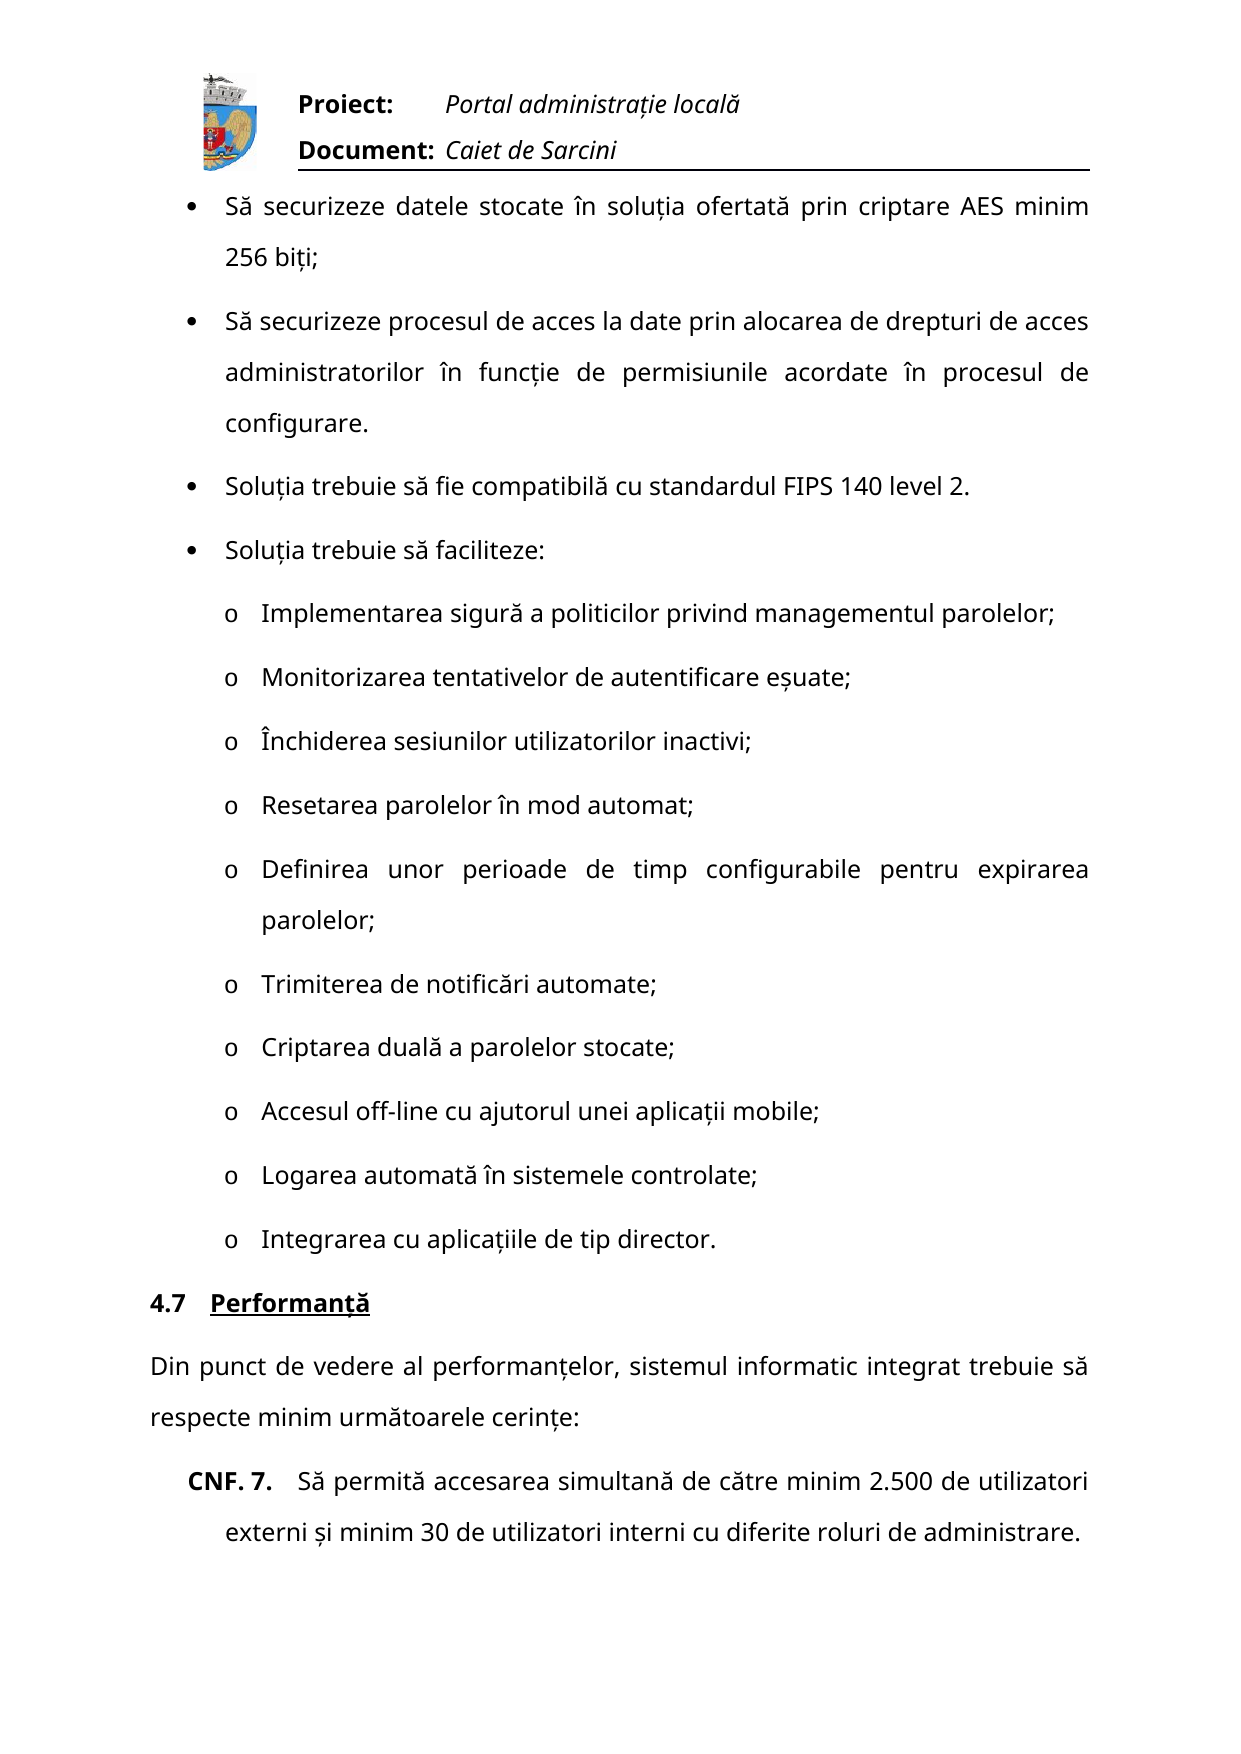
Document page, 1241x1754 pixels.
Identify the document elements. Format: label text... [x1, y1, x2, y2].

text Din punct de vedere al performanțelor, sistemul informatic integrat trebuie să respecte minim următoarele cerințe: [150, 1349, 1090, 1434]
list Accesul off-line cu ajutorul unei aplicații mobile; [224, 1094, 1090, 1128]
list Monitorizarea tentativelor de autentificare eșuate; [224, 660, 1090, 694]
list Implementarea sigură a politicilor privind managementul parolelor; [224, 596, 1090, 630]
subtitle Performanță [150, 1286, 1090, 1319]
list Să securizeze datele stocate în soluția ofertată prin criptare AES minim 256 biți; [187, 189, 1090, 274]
list Închiderea sesiunilor utilizatorilor inactivi; [224, 724, 1090, 758]
list Soluția trebuie să fie compatibilă cu standardul FIPS 140 level 2. [187, 469, 1090, 503]
list Soluția trebuie să faciliteze: [187, 532, 1090, 567]
list Să permită accesarea simultană de către minim 2.500 de utilizatori externi și minim 30 de utilizatori interni cu diferite roluri de administrare. [187, 1464, 1090, 1549]
list Integrarea cu aplicațiile de tip director. [224, 1222, 1090, 1256]
list Să securizeze procesul de acces la date prin alocarea de drepturi de acces administratorilor în funcție de permisiunile acordate în procesul de configurare. [187, 303, 1090, 439]
list Resetarea parolelor în mod automat; [224, 788, 1090, 822]
list Logarea automată în sistemele controlate; [224, 1158, 1090, 1192]
list Trimiterea de notificări automate; [224, 966, 1090, 1001]
list Criptarea duală a parolelor stocate; [224, 1030, 1090, 1064]
list Definirea unor perioade de timp configurabile pentru expirarea parolelor; [224, 851, 1090, 937]
